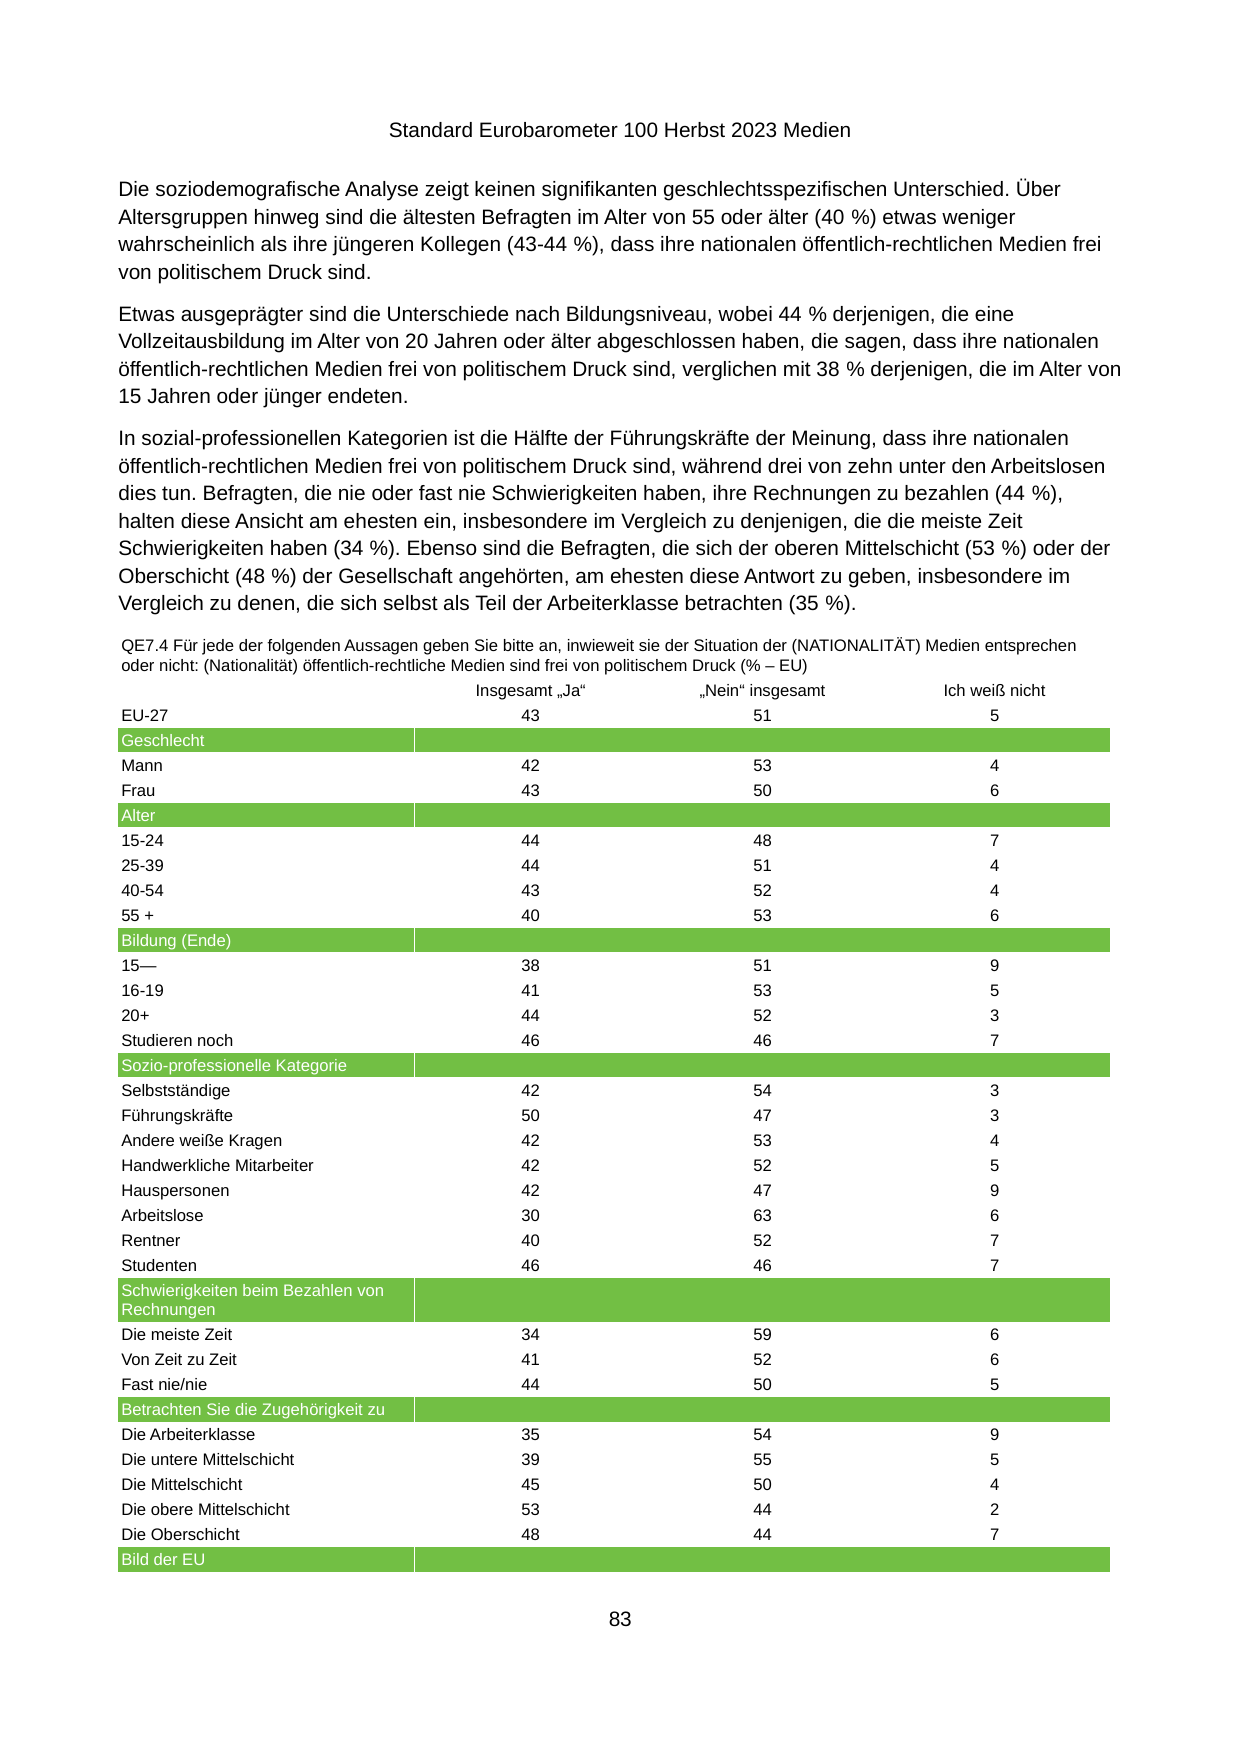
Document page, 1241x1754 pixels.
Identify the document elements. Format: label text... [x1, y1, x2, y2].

table_cell [878, 803, 1110, 827]
table_cell 9 [878, 1422, 1110, 1447]
table_cell 52 [646, 1347, 878, 1372]
table_cell 52 [646, 1153, 878, 1177]
table_cell 40-54 [118, 878, 414, 902]
table_cell [646, 1278, 878, 1322]
table_header QE7.4 Für jede der folgenden Aussagen geben Sie bitte an, inwieweit sie der Situation der (NATIONALITÄT) Medien entsprechen oder nicht: (Nationalität) öffentlich-rechtliche Medien sind frei von politischem Druck (% – EU) [118, 633, 1110, 677]
table_cell Studenten [118, 1253, 414, 1277]
table_cell 15— [118, 953, 414, 977]
table_cell 5 [878, 1447, 1110, 1472]
table_cell 4 [878, 753, 1110, 777]
table_cell Bildung (Ende) [118, 928, 414, 952]
table_cell Die Oberschicht [118, 1522, 414, 1547]
table_cell 6 [878, 778, 1110, 802]
table_cell [646, 1053, 878, 1077]
table_cell 42 [415, 1178, 646, 1202]
table_cell Geschlecht [118, 728, 414, 752]
table_cell 9 [878, 1178, 1110, 1202]
table_cell Die meiste Zeit [118, 1322, 414, 1347]
table_cell 44 [415, 1372, 646, 1397]
table_cell 63 [646, 1203, 878, 1227]
table_cell 4 [878, 878, 1110, 902]
table_cell [415, 928, 646, 952]
text In sozial-professionellen Kategorien ist die Hälfte der Führungskräfte der Meinung, dass ihre nationalen öffentlich-rechtlichen Medien frei von politischem Druck sind, während drei von zehn unter den Arbeitslosen dies tun. Befragten, die nie oder fast nie Schwierigkeiten haben, ihre Rechnungen zu bezahlen (44 %), halten diese Ansicht am ehesten ein, insbesondere im Vergleich zu denjenigen, die die meiste Zeit Schwierigkeiten haben (34 %). Ebenso sind die Befragten, die sich der oberen Mittelschicht (53 %) oder der Oberschicht (48 %) der Gesellschaft angehörten, am ehesten diese Antwort zu geben, insbesondere im Vergleich zu denen, die sich selbst als Teil der Arbeiterklasse betrachten (35 %). [118, 426, 1122, 615]
table_cell 7 [878, 1028, 1110, 1052]
table_cell Sozio-professionelle Kategorie [118, 1053, 414, 1077]
table_cell 41 [415, 1347, 646, 1372]
table_cell Mann [118, 753, 414, 777]
table_cell [415, 1053, 646, 1077]
table_cell „Nein“ insgesamt [646, 678, 878, 702]
table_cell 6 [878, 903, 1110, 927]
table_cell 44 [646, 1522, 878, 1547]
table_cell 59 [646, 1322, 878, 1347]
table_cell Führungskräfte [118, 1103, 414, 1127]
table_cell [878, 928, 1110, 952]
table_cell Selbstständige [118, 1078, 414, 1102]
table_cell [646, 728, 878, 752]
table_cell Schwierigkeiten beim Bezahlen von Rechnungen [118, 1278, 414, 1322]
table_cell 44 [415, 828, 646, 852]
table_cell 52 [646, 1003, 878, 1027]
table_cell Die untere Mittelschicht [118, 1447, 414, 1472]
table_cell 47 [646, 1103, 878, 1127]
table_cell Die Mittelschicht [118, 1472, 414, 1497]
table_cell 5 [878, 978, 1110, 1002]
table_cell Die Arbeiterklasse [118, 1422, 414, 1447]
table_cell 54 [646, 1422, 878, 1447]
table_cell 41 [415, 978, 646, 1002]
table_cell Handwerkliche Mitarbeiter [118, 1153, 414, 1177]
table_cell 55 + [118, 903, 414, 927]
table_cell 4 [878, 853, 1110, 877]
table_cell 44 [415, 853, 646, 877]
table_cell 54 [646, 1078, 878, 1102]
table_cell Betrachten Sie die Zugehörigkeit zu [118, 1397, 414, 1422]
table_cell 42 [415, 1128, 646, 1152]
table_cell 6 [878, 1347, 1110, 1372]
table_cell [646, 1397, 878, 1422]
table_cell 6 [878, 1203, 1110, 1227]
table_cell 5 [878, 1372, 1110, 1397]
table_cell Studieren noch [118, 1028, 414, 1052]
table_cell [415, 728, 646, 752]
table_cell 51 [646, 703, 878, 727]
table_cell Alter [118, 803, 414, 827]
table_cell 50 [646, 1472, 878, 1497]
table_cell 7 [878, 1522, 1110, 1547]
table_cell 16-19 [118, 978, 414, 1002]
table_cell Andere weiße Kragen [118, 1128, 414, 1152]
table_cell 43 [415, 878, 646, 902]
table_cell [646, 928, 878, 952]
table_cell Hauspersonen [118, 1178, 414, 1202]
table_cell [646, 1547, 878, 1572]
table_cell [415, 803, 646, 827]
table_cell Arbeitslose [118, 1203, 414, 1227]
table_cell 44 [415, 1003, 646, 1027]
table_cell 46 [415, 1028, 646, 1052]
table_cell Insgesamt „Ja“ [415, 678, 646, 702]
table_cell Frau [118, 778, 414, 802]
table_cell 53 [415, 1497, 646, 1522]
table_cell 50 [646, 778, 878, 802]
table_cell 52 [646, 1228, 878, 1252]
table_cell 42 [415, 753, 646, 777]
table_cell 7 [878, 828, 1110, 852]
table_cell [878, 1053, 1110, 1077]
table_cell 25-39 [118, 853, 414, 877]
table_cell 40 [415, 1228, 646, 1252]
table_cell Rentner [118, 1228, 414, 1252]
table_cell 38 [415, 953, 646, 977]
table_cell 45 [415, 1472, 646, 1497]
table_cell [878, 728, 1110, 752]
table_cell 2 [878, 1497, 1110, 1522]
table_cell 48 [646, 828, 878, 852]
table_cell Von Zeit zu Zeit [118, 1347, 414, 1372]
table_cell 46 [646, 1253, 878, 1277]
table_cell 4 [878, 1472, 1110, 1497]
table_cell 6 [878, 1322, 1110, 1347]
table_cell 47 [646, 1178, 878, 1202]
text Etwas ausgeprägter sind die Unterschiede nach Bildungsniveau, wobei 44 % derjenigen, die eine Vollzeitausbildung im Alter von 20 Jahren oder älter abgeschlossen haben, die sagen, dass ihre nationalen öffentlich-rechtlichen Medien frei von politischem Druck sind, verglichen mit 38 % derjenigen, die im Alter von 15 Jahren oder jünger endeten. [118, 302, 1122, 408]
table_cell 53 [646, 753, 878, 777]
table_cell 55 [646, 1447, 878, 1472]
table_cell 20+ [118, 1003, 414, 1027]
table_cell [415, 1397, 646, 1422]
table_cell 5 [878, 703, 1110, 727]
table_cell 4 [878, 1128, 1110, 1152]
table_cell 51 [646, 953, 878, 977]
table_cell 3 [878, 1103, 1110, 1127]
table_cell Ich weiß nicht [878, 678, 1110, 702]
table_cell 30 [415, 1203, 646, 1227]
table_cell 40 [415, 903, 646, 927]
table_cell 46 [646, 1028, 878, 1052]
table_cell 3 [878, 1078, 1110, 1102]
table_cell 34 [415, 1322, 646, 1347]
table_cell 7 [878, 1253, 1110, 1277]
table_cell [415, 1278, 646, 1322]
table_cell [646, 803, 878, 827]
table_cell 53 [646, 903, 878, 927]
table_cell [878, 1547, 1110, 1572]
table_cell 43 [415, 703, 646, 727]
text Die soziodemografische Analyse zeigt keinen signifikanten geschlechtsspezifischen Unterschied. Über Altersgruppen hinweg sind die ältesten Befragten im Alter von 55 oder älter (40 %) etwas weniger wahrscheinlich als ihre jüngeren Kollegen (43-44 %), dass ihre nationalen öffentlich-rechtlichen Medien frei von politischem Druck sind. [118, 177, 1122, 283]
table_cell 3 [878, 1003, 1110, 1027]
table_cell Die obere Mittelschicht [118, 1497, 414, 1522]
table_cell 50 [415, 1103, 646, 1127]
table_cell Bild der EU [118, 1547, 414, 1572]
table_cell 39 [415, 1447, 646, 1472]
table_cell 9 [878, 953, 1110, 977]
table_cell 53 [646, 978, 878, 1002]
table_cell 44 [646, 1497, 878, 1522]
table_cell 46 [415, 1253, 646, 1277]
table_cell EU-27 [118, 703, 414, 727]
table_cell [878, 1397, 1110, 1422]
table_cell [415, 1547, 646, 1572]
table_cell 7 [878, 1228, 1110, 1252]
table_cell 15-24 [118, 828, 414, 852]
table_cell 52 [646, 878, 878, 902]
table_cell 42 [415, 1153, 646, 1177]
table_cell 50 [646, 1372, 878, 1397]
table_cell [118, 678, 414, 702]
table_cell 48 [415, 1522, 646, 1547]
table_cell 42 [415, 1078, 646, 1102]
table_cell 53 [646, 1128, 878, 1152]
table_cell 51 [646, 853, 878, 877]
table_cell 5 [878, 1153, 1110, 1177]
table_cell Fast nie/nie [118, 1372, 414, 1397]
table_cell 35 [415, 1422, 646, 1447]
table_cell [878, 1278, 1110, 1322]
table_cell 43 [415, 778, 646, 802]
